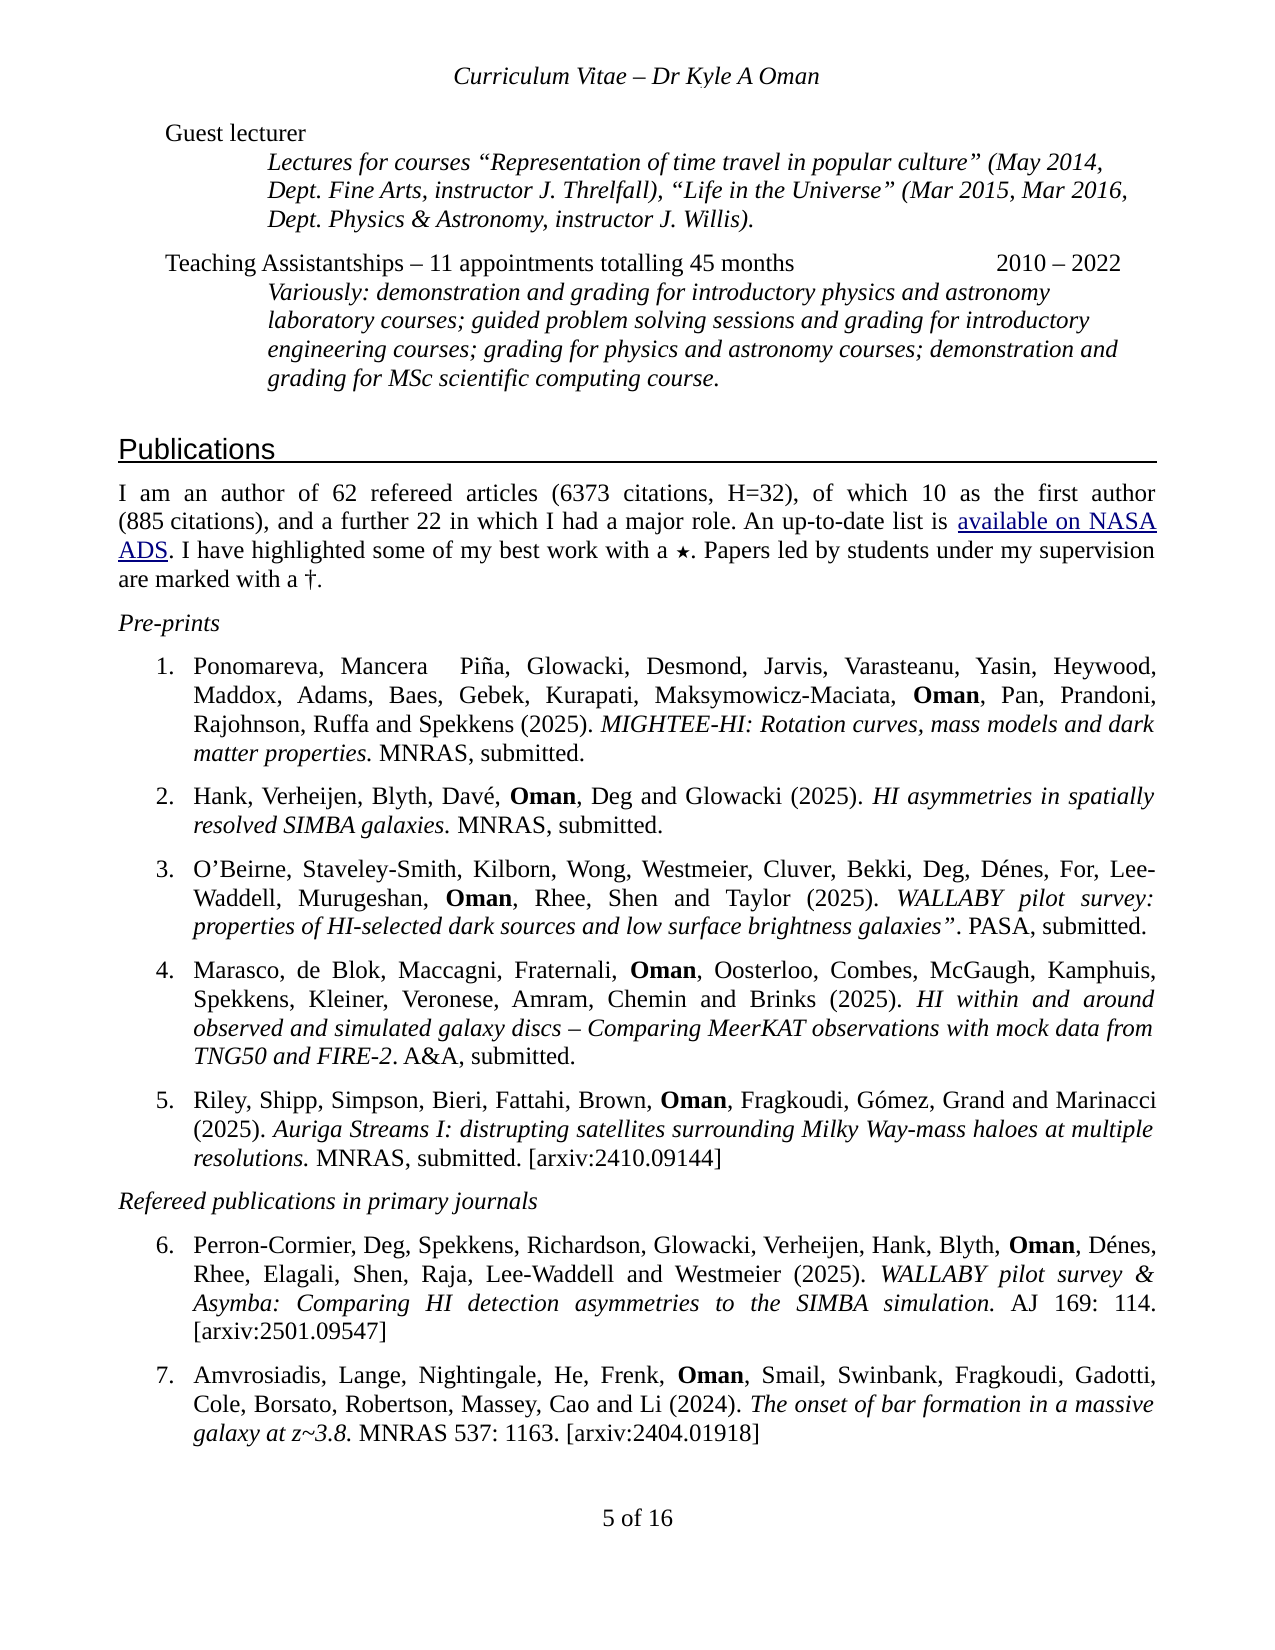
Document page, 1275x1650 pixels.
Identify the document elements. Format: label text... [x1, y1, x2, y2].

text Pre-prints [118, 608, 1157, 636]
text Teaching Assistantships – 11 appointments totalling 45 months 2010 – 2022 Variously: demonstration and grading for introductory physics and astronomy laboratory courses; guided problem solving sessions and grading for introductory engineering courses; grading for physics and astronomy courses; demonstration and grading for MSc scientific computing course. [118, 248, 1157, 392]
text I am an author of 62 refereed articles (6373 citations, H=32), of which 10 as the first author (885 citations), and a further 22 in which I had a major role. An up-to-date list is available on NASA ADS. I have highlighted some of my best work with a ★. Papers led by students under my supervision are marked with a †. [118, 478, 1157, 593]
list Ponomareva, Mancera Piña, Glowacki, Desmond, Jarvis, Varasteanu, Yasin, Heywood, Maddox, Adams, Baes, Gebek, Kurapati, Maksymowicz-Maciata, Oman, Pan, Prandoni, Rajohnson, Ruffa and Spekkens (2025). MIGHTEE-HI: Rotation curves, mass models and dark matter properties. MNRAS, submitted. [156, 651, 1157, 766]
list Hank, Verheijen, Blyth, Davé, Oman, Deg and Glowacki (2025). HI asymmetries in spatially resolved SIMBA galaxies. MNRAS, submitted. [156, 781, 1157, 839]
subtitle Publications [118, 432, 1157, 461]
text Guest lecturer Lectures for courses “Representation of time travel in popular culture” (May 2014, Dept. Fine Arts, instructor J. Threlfall), “Life in the Universe” (Mar 2015, Mar 2016, Dept. Physics & Astronomy, instructor J. Willis). [118, 118, 1157, 233]
list Perron-Cormier, Deg, Spekkens, Richardson, Glowacki, Verheijen, Hank, Blyth, Oman, Dénes, Rhee, Elagali, Shen, Raja, Lee-Waddell and Westmeier (2025). WALLABY pilot survey & Asymba: Comparing HI detection asymmetries to the SIMBA simulation. AJ 169: 114. [arxiv:2501.09547] [156, 1230, 1157, 1345]
list Amvrosiadis, Lange, Nightingale, He, Frenk, Oman, Smail, Swinbank, Fragkoudi, Gadotti, Cole, Borsato, Robertson, Massey, Cao and Li (2024). The onset of bar formation in a massive galaxy at z~3.8. MNRAS 537: 1163. [arxiv:2404.01918] [156, 1360, 1157, 1446]
list O’Beirne, Staveley-Smith, Kilborn, Wong, Westmeier, Cluver, Bekki, Deg, Dénes, For, Lee-Waddell, Murugeshan, Oman, Rhee, Shen and Taylor (2025). WALLABY pilot survey: properties of HI-selected dark sources and low surface brightness galaxies”. PASA, submitted. [156, 854, 1157, 940]
list Riley, Shipp, Simpson, Bieri, Fattahi, Brown, Oman, Fragkoudi, Gómez, Grand and Marinacci (2025). Auriga Streams I: distrupting satellites surrounding Milky Way-mass haloes at multiple resolutions. MNRAS, submitted. [arxiv:2410.09144] [156, 1085, 1157, 1171]
text Refereed publications in primary journals [118, 1186, 1157, 1215]
list Marasco, de Blok, Maccagni, Fraternali, Oman, Oosterloo, Combes, McGaugh, Kamphuis, Spekkens, Kleiner, Veronese, Amram, Chemin and Brinks (2025). HI within and around observed and simulated galaxy discs – Comparing MeerKAT observations with mock data from TNG50 and FIRE-2. A&A, submitted. [156, 955, 1157, 1070]
